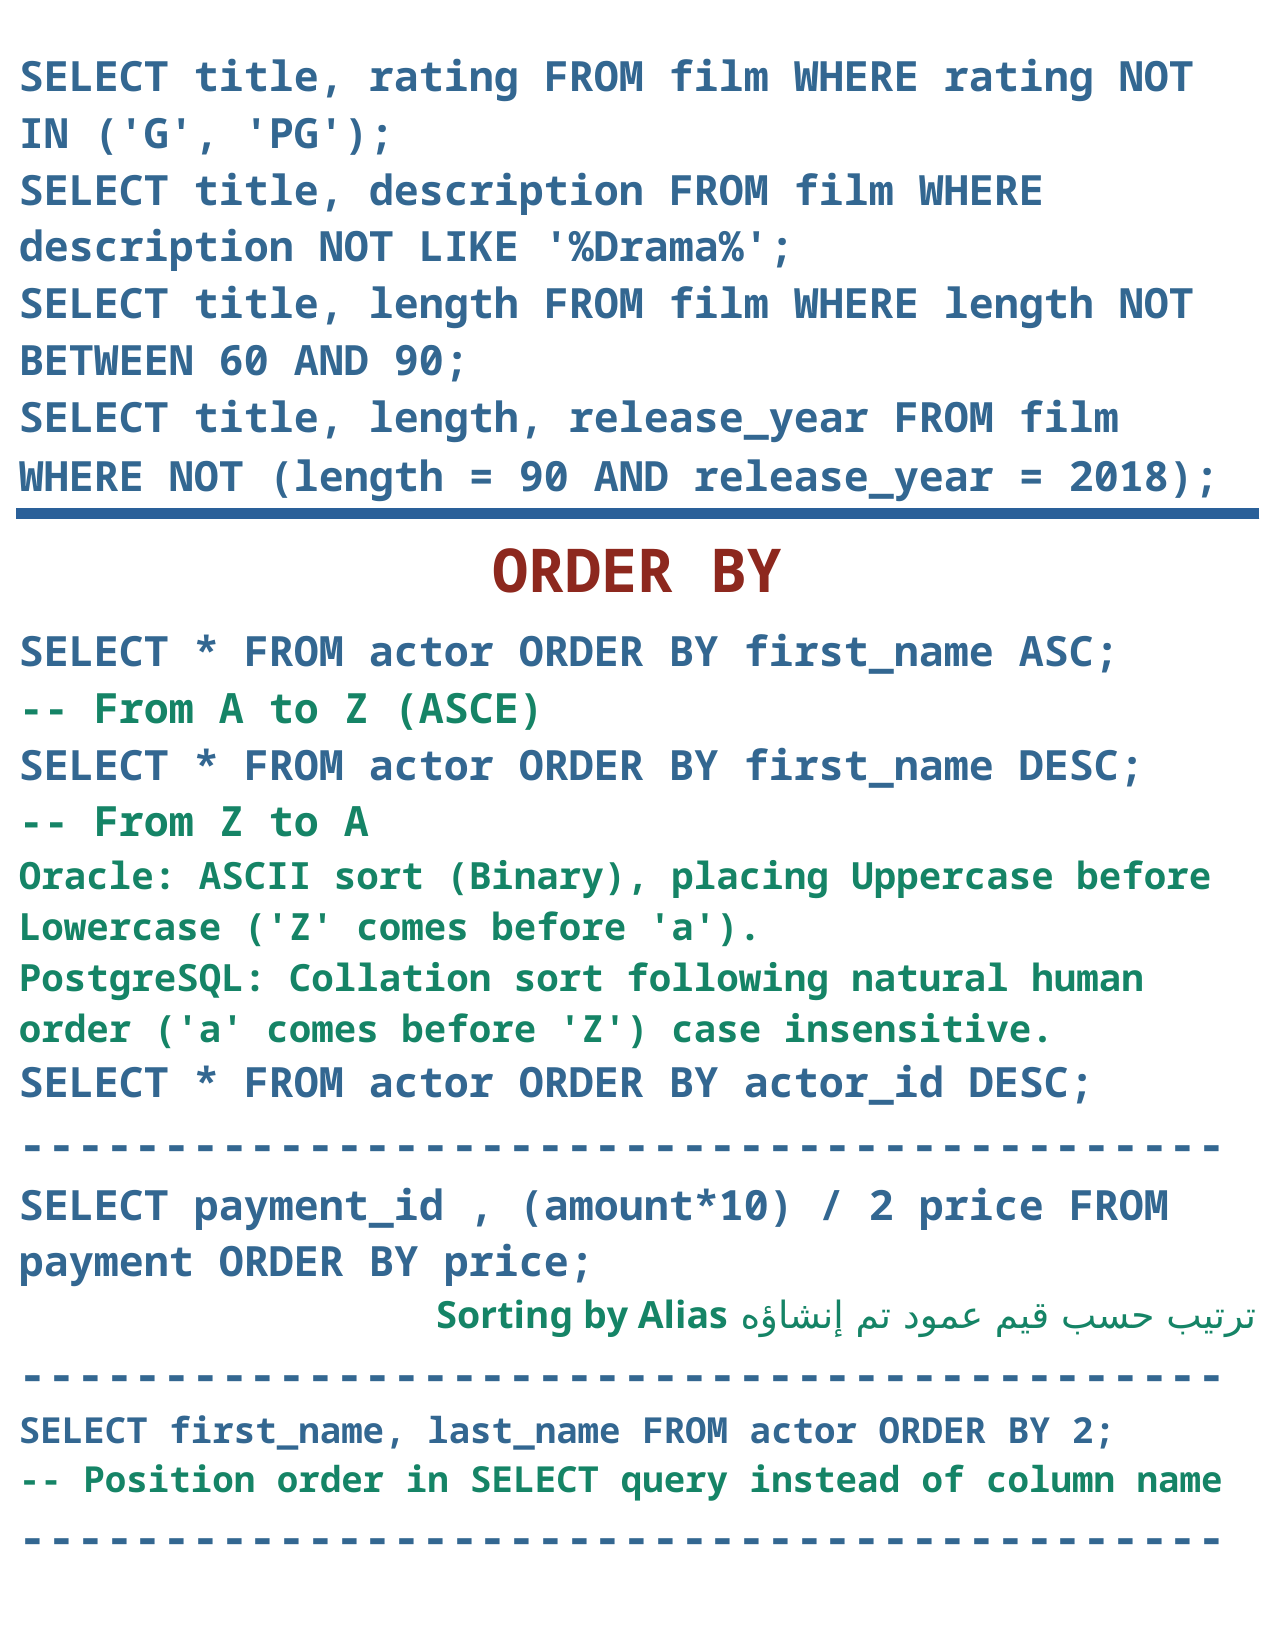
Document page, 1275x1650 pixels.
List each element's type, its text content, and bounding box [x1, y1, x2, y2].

text WHERE NOT (length = 90 AND release_year = 2018); [16, 444, 1259, 508]
text SELECT payment_id , (amount*10) / 2 price FROM payment ORDER BY price; [19, 1175, 1256, 1289]
text SELECT title, description FROM film WHERE description NOT LIKE '%Drama%'; [19, 160, 1256, 274]
text ترتيب حسب قيم عمود تم إنشاؤه Sorting by Alias [19, 1289, 1256, 1340]
text Oracle: ASCII sort (Binary), placing Uppercase before Lowercase ('Z' comes before 'a'). [19, 849, 1256, 951]
text SELECT * FROM actor ORDER BY first_name ASC; [19, 622, 1256, 679]
text SELECT first_name, last_name FROM actor ORDER BY 2; [19, 1405, 1256, 1454]
text SELECT * FROM actor ORDER BY first_name DESC; [19, 736, 1256, 792]
text SELECT title, length FROM film WHERE length NOT BETWEEN 60 AND 90; [19, 274, 1256, 387]
text ORDER BY [19, 527, 1256, 610]
text -- Position order in SELECT query instead of column name [19, 1454, 1256, 1503]
text SELECT title, rating FROM film WHERE rating NOT IN ('G', 'PG'); [19, 47, 1256, 160]
text ------------------------------------------ [19, 1340, 1256, 1405]
text SELECT * FROM actor ORDER BY actor_id DESC; [19, 1053, 1256, 1110]
text SELECT title, length, release_year FROM film [19, 387, 1256, 444]
text ------------------------------------------ [19, 1110, 1256, 1175]
text -- From Z to A [19, 792, 1256, 849]
text ------------------------------------------ [19, 1503, 1256, 1568]
text PostgreSQL: Collation sort following natural human order ('a' comes before 'Z') case insensitive. [19, 951, 1256, 1053]
text -- From A to Z (ASCE) [19, 679, 1256, 736]
